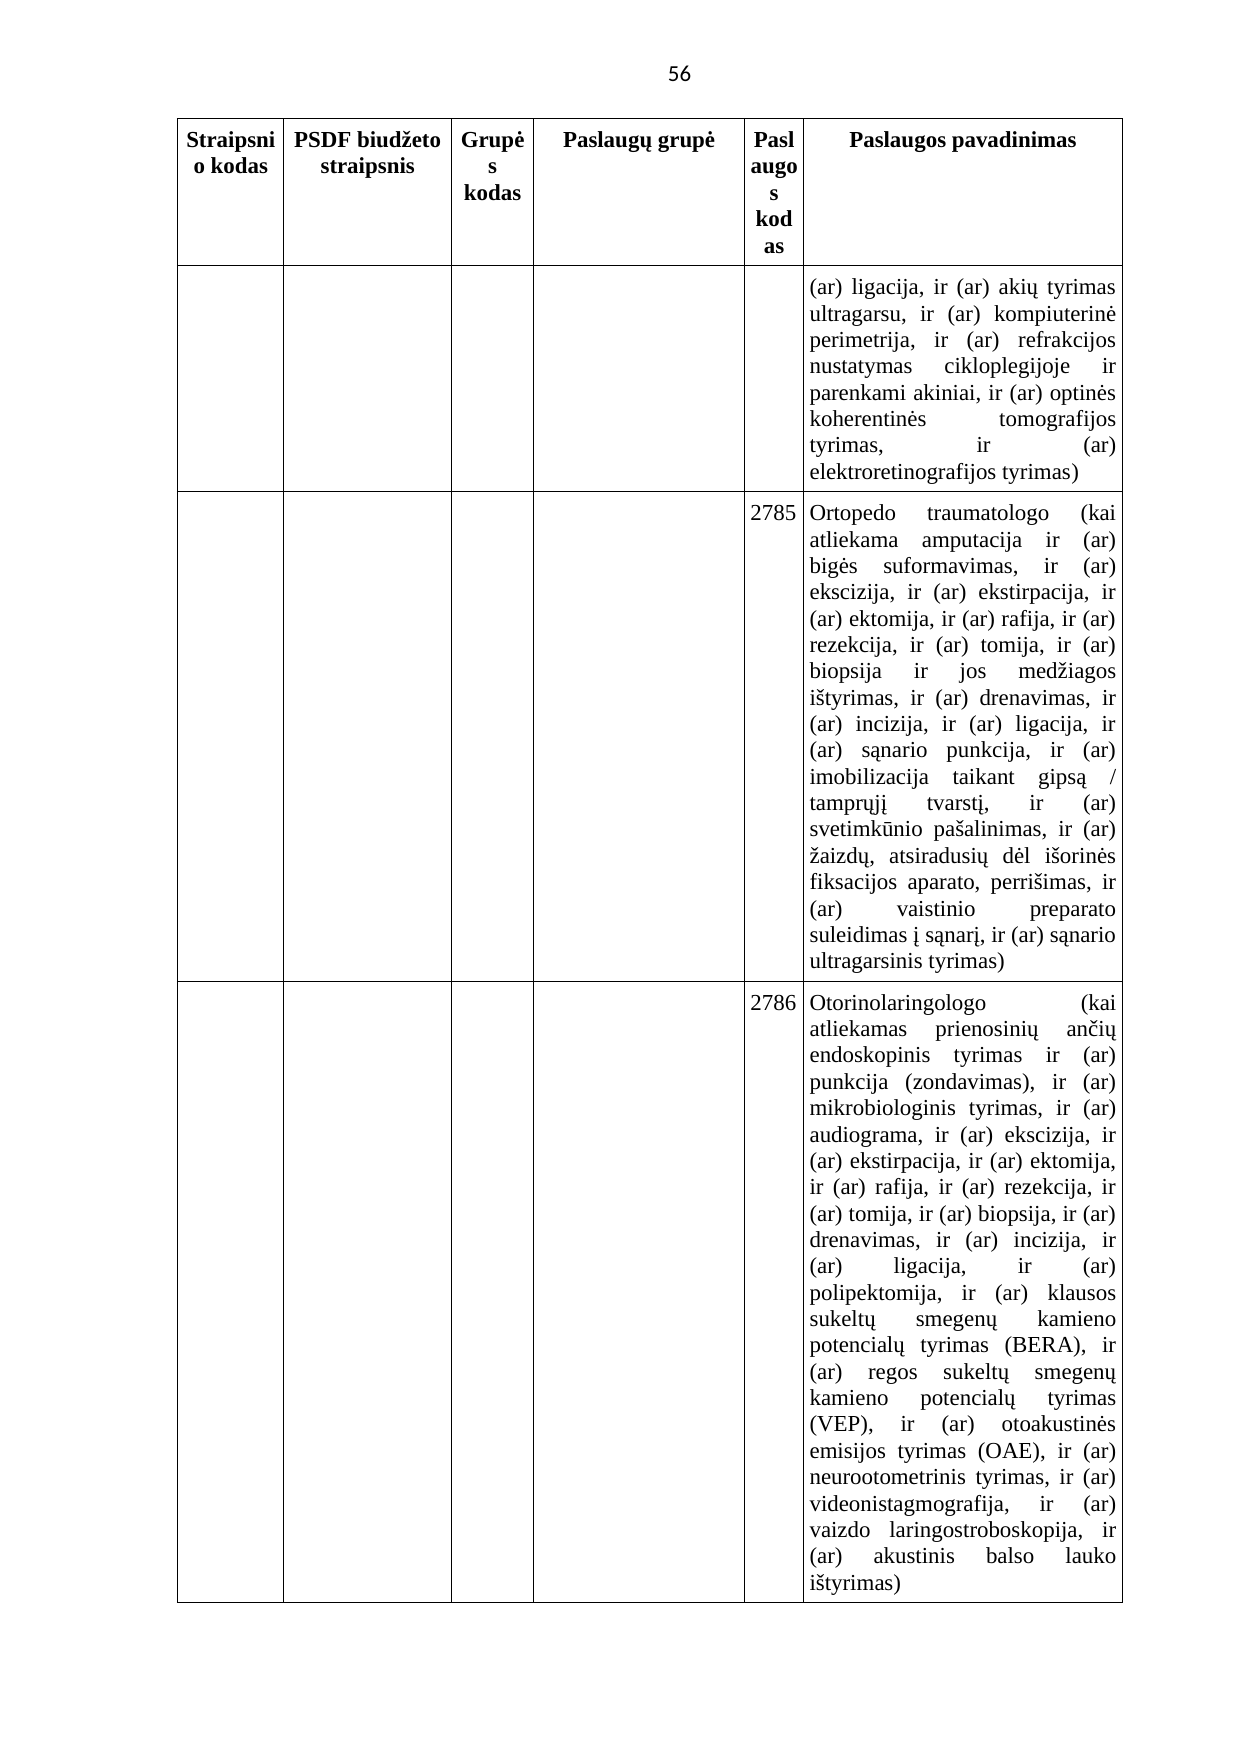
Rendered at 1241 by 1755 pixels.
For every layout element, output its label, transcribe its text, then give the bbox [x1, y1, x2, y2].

table_cell [452, 266, 533, 491]
table_cell [284, 266, 451, 491]
table_cell 2786 [745, 982, 803, 1602]
table_cell Otorinolaringologo (kai atliekamas prienosinių ančių endoskopinis tyrimas ir (ar) punkcija (zondavimas), ir (ar) mikrobiologinis tyrimas, ir (ar) audiograma, ir (ar) ekscizija, ir (ar) ekstirpacija, ir (ar) ektomija, ir (ar) rafija, ir (ar) rezekcija, ir (ar) tomija, ir (ar) biopsija, ir (ar) drenavimas, ir (ar) incizija, ir (ar) ligacija, ir (ar) polipektomija, ir (ar) klausos sukeltų smegenų kamieno potencialų tyrimas (BERA), ir (ar) regos sukeltų smegenų kamieno potencialų tyrimas (VEP), ir (ar) otoakustinės emisijos tyrimas (OAE), ir (ar) neurootometrinis tyrimas, ir (ar) videonistagmografija, ir (ar) vaizdo laringostroboskopija, ir (ar) akustinis balso lauko ištyrimas) [804, 982, 1122, 1602]
table_cell (ar) ligacija, ir (ar) akių tyrimas ultragarsu, ir (ar) kompiuterinė perimetrija, ir (ar) refrakcijos nustatymas cikloplegijoje ir parenkami akiniai, ir (ar) optinės koherentinės tomografijos tyrimas, ir (ar) elektroretinografijos tyrimas) [804, 266, 1122, 491]
table_cell [534, 982, 744, 1602]
table_cell [178, 492, 283, 981]
table_cell [452, 982, 533, 1602]
table_cell [452, 492, 533, 981]
table_cell Ortopedo traumatologo (kai atliekama amputacija ir (ar) bigės suformavimas, ir (ar) ekscizija, ir (ar) ekstirpacija, ir (ar) ektomija, ir (ar) rafija, ir (ar) rezekcija, ir (ar) tomija, ir (ar) biopsija ir jos medžiagos ištyrimas, ir (ar) drenavimas, ir (ar) incizija, ir (ar) ligacija, ir (ar) sąnario punkcija, ir (ar) imobilizacija taikant gipsą / tamprųjį tvarstį, ir (ar) svetimkūnio pašalinimas, ir (ar) žaizdų, atsiradusių dėl išorinės fiksacijos aparato, perrišimas, ir (ar) vaistinio preparato suleidimas į sąnarį, ir (ar) sąnario ultragarsinis tyrimas) [804, 492, 1122, 981]
table_cell 2785 [745, 492, 803, 981]
table_cell [745, 266, 803, 491]
table_cell [284, 982, 451, 1602]
table_header PSDF biudžeto straipsnis [284, 119, 451, 265]
table_cell [534, 492, 744, 981]
table_cell [284, 492, 451, 981]
table_header Grupės kodas [452, 119, 533, 265]
table_header Straipsnio kodas [178, 119, 283, 265]
table_header Paslaugų grupė [534, 119, 744, 265]
table_cell [178, 266, 283, 491]
table_cell [178, 982, 283, 1602]
table_header Paslaugos pavadinimas [804, 119, 1122, 265]
table_header Paslaugos kodas [745, 119, 803, 265]
table_cell [534, 266, 744, 491]
